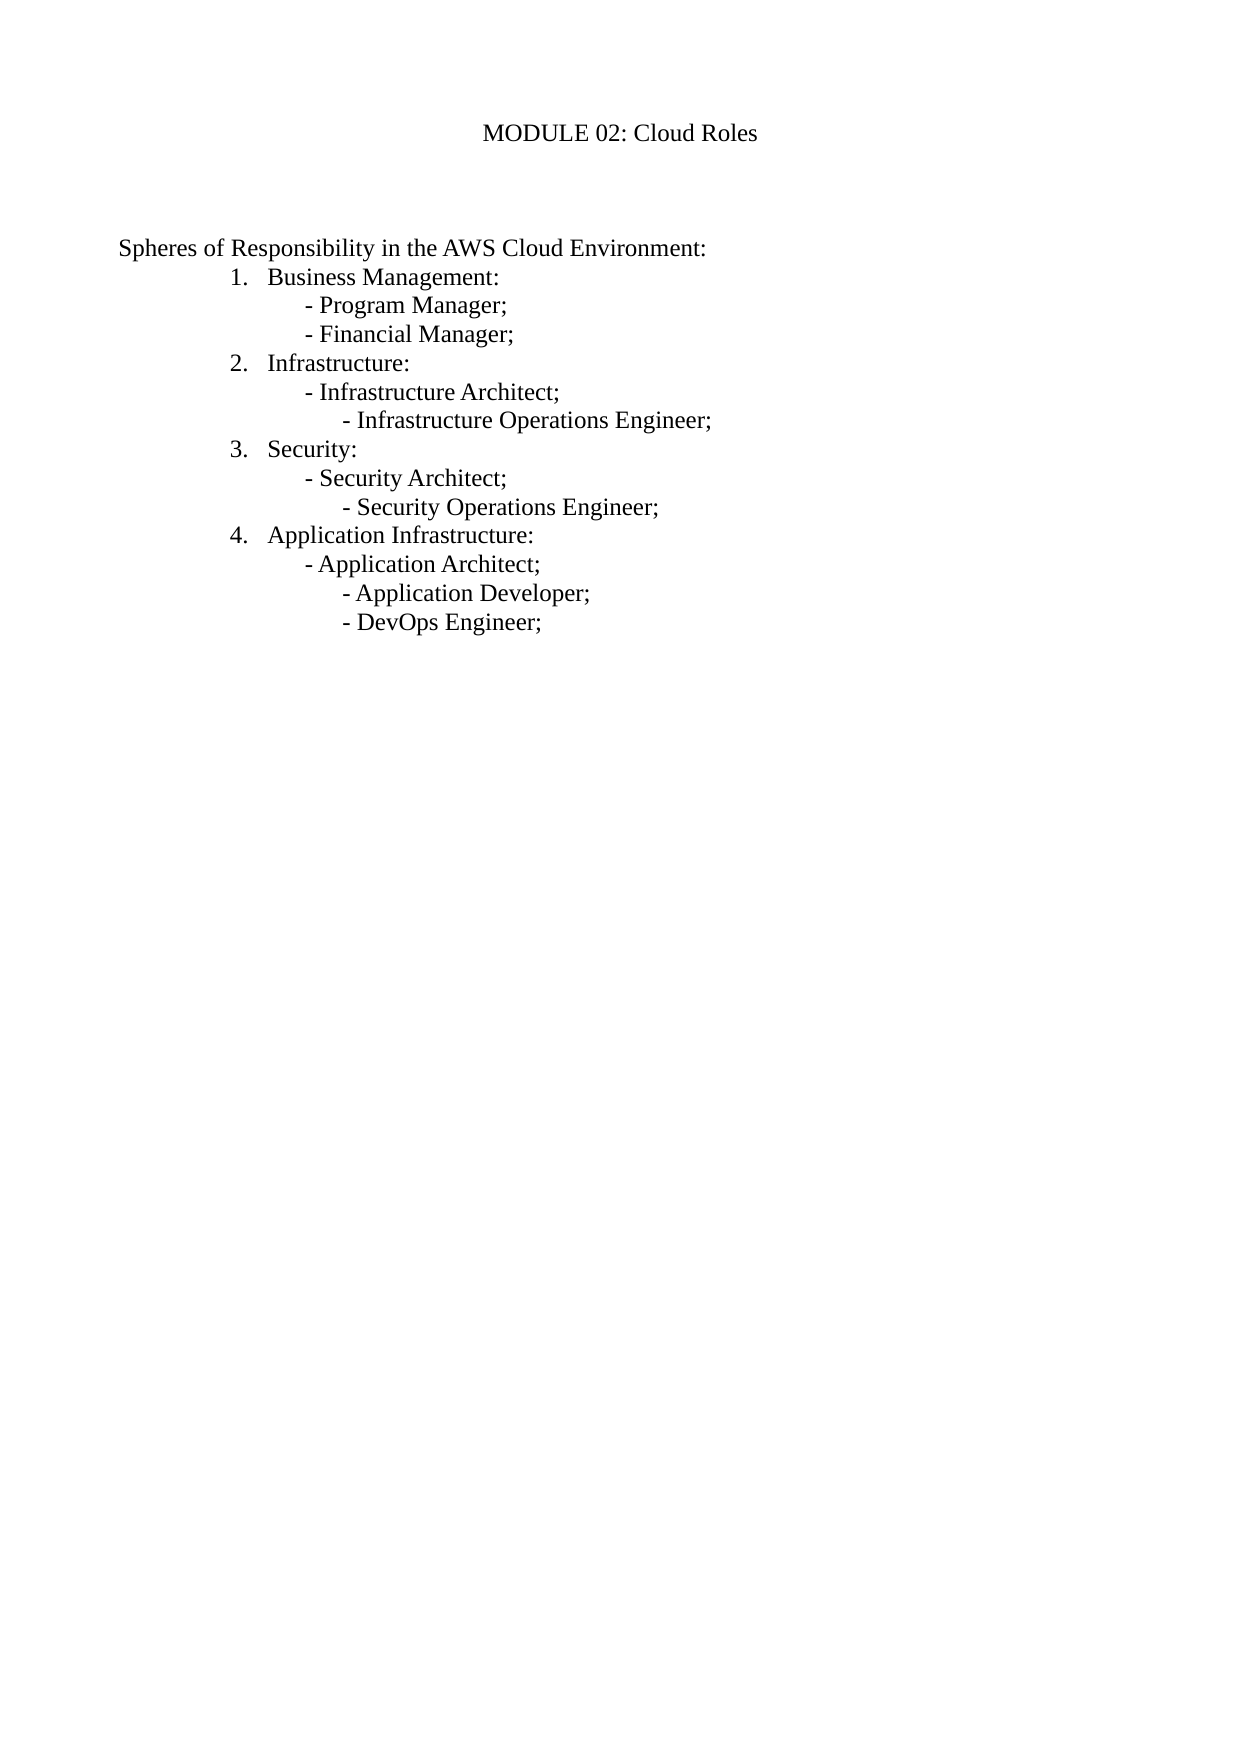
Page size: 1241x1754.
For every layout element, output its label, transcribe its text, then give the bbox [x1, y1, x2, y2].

list - Security Architect; [267, 463, 1122, 492]
list Security: [229, 434, 1122, 463]
list Infrastructure: [229, 348, 1122, 377]
list - Infrastructure Architect; [267, 377, 1122, 406]
list - Application Architect; [267, 549, 1122, 578]
list - Infrastructure Operations Engineer; [304, 406, 1122, 434]
list - DevOps Engineer; [304, 607, 1122, 636]
text MODULE 02: Cloud Roles [118, 118, 1122, 147]
list Business Management: [229, 262, 1122, 291]
list - Security Operations Engineer; [304, 492, 1122, 521]
list - Program Manager; [267, 291, 1122, 319]
text Spheres of Responsibility in the AWS Cloud Environment: [118, 233, 1122, 262]
list - Financial Manager; [267, 319, 1122, 348]
list - Application Developer; [304, 578, 1122, 607]
list Application Infrastructure: [229, 521, 1122, 549]
